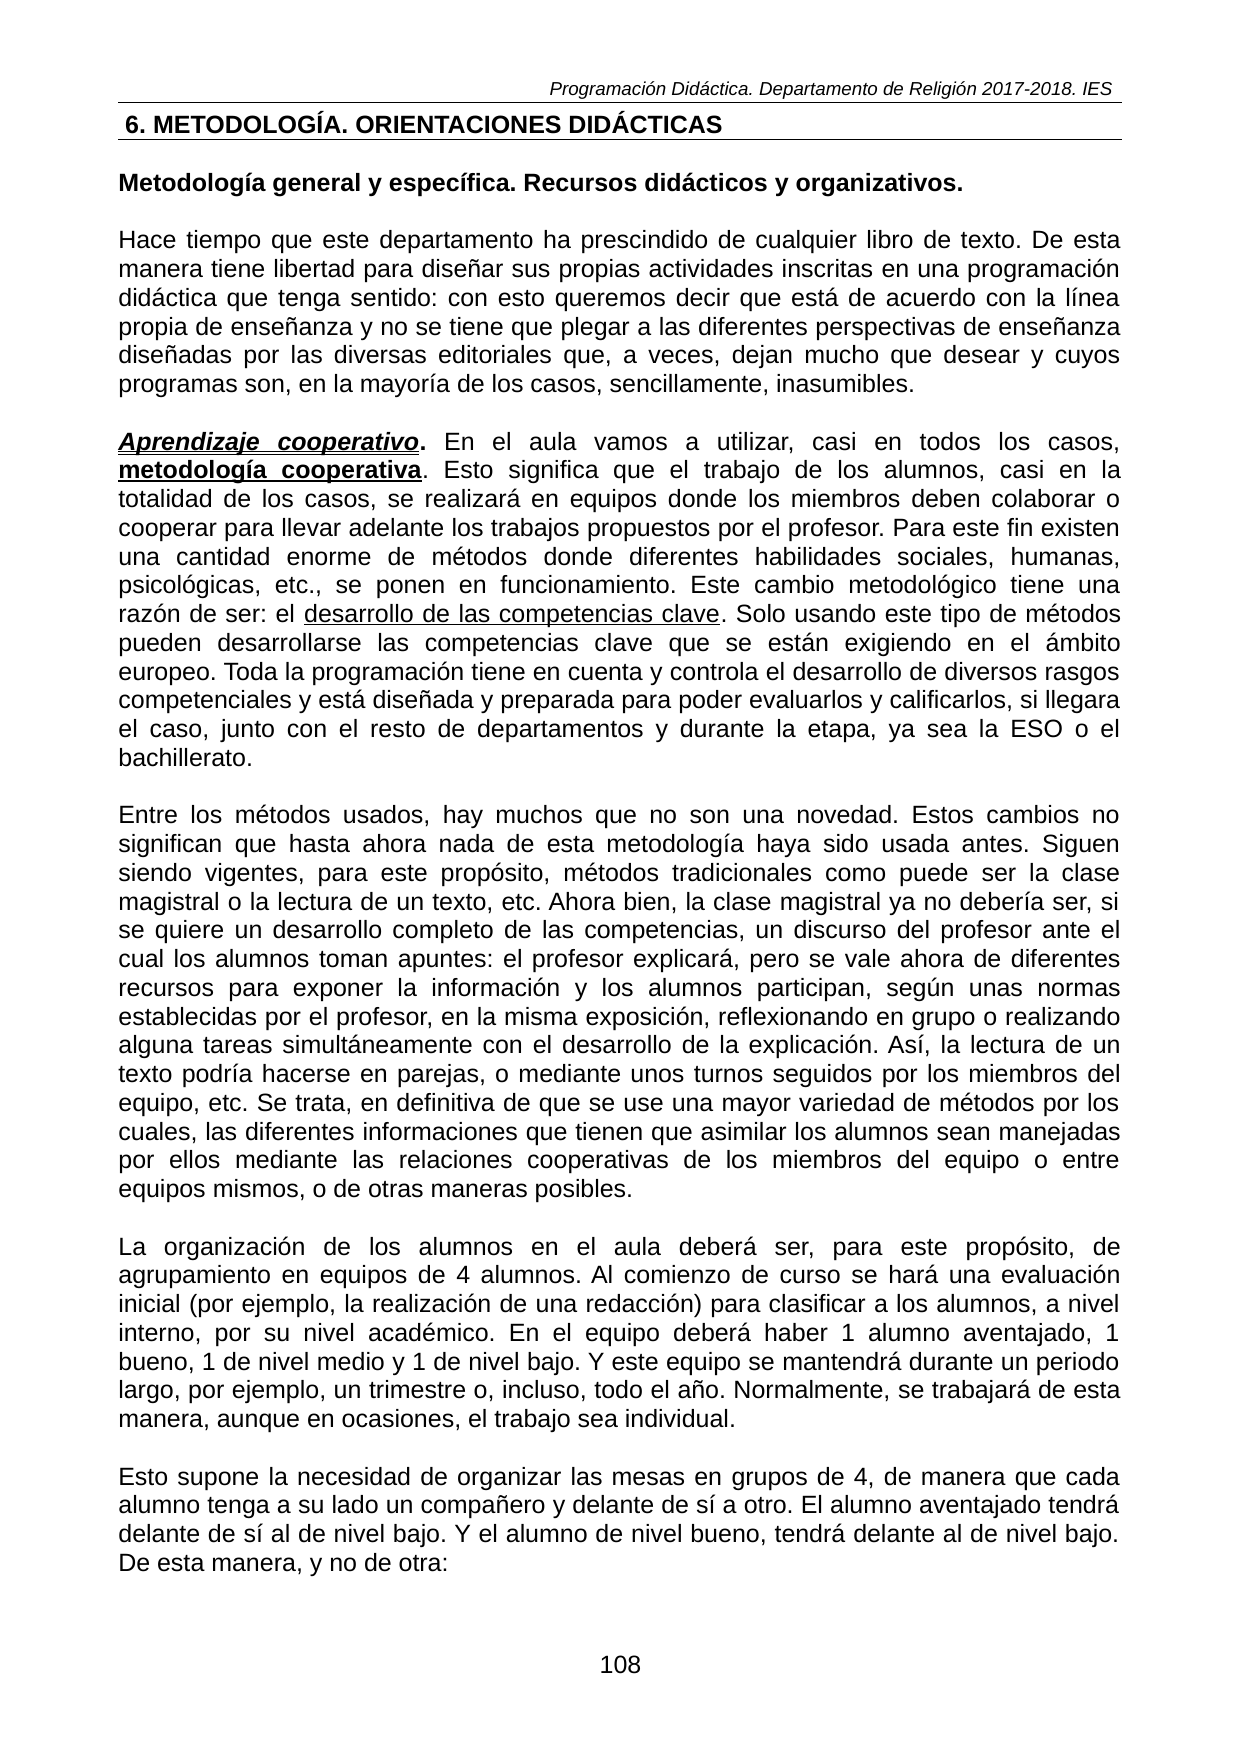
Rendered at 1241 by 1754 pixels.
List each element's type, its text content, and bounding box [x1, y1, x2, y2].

text Hace tiempo que este departamento ha prescindido de cualquier libro de texto. De esta manera tiene libertad para diseñar sus propias actividades inscritas en una programación didáctica que tenga sentido: con esto queremos decir que está de acuerdo con la línea propia de enseñanza y no se tiene que plegar a las diferentes perspectivas de enseñanza diseñadas por las diversas editoriales que, a veces, dejan mucho que desear y cuyos programas son, en la mayoría de los casos, sencillamente, inasumibles. [118, 226, 1122, 398]
text La organización de los alumnos en el aula deberá ser, para este propósito, de agrupamiento en equipos de 4 alumnos. Al comienzo de curso se hará una evaluación inicial (por ejemplo, la realización de una redacción) para clasificar a los alumnos, a nivel interno, por su nivel académico. En el equipo deberá haber 1 alumno aventajado, 1 bueno, 1 de nivel medio y 1 de nivel bajo. Y este equipo se mantendrá durante un periodo largo, por ejemplo, un trimestre o, incluso, todo el año. Normalmente, se trabajará de esta manera, aunque en ocasiones, el trabajo sea individual. [118, 1232, 1122, 1433]
text Metodología general y específica. Recursos didácticos y organizativos. [118, 168, 1122, 197]
text Entre los métodos usados, hay muchos que no son una novedad. Estos cambios no significan que hasta ahora nada de esta metodología haya sido usada antes. Siguen siendo vigentes, para este propósito, métodos tradicionales como puede ser la clase magistral o la lectura de un texto, etc. Ahora bien, la clase magistral ya no debería ser, si se quiere un desarrollo completo de las competencias, un discurso del profesor ante el cual los alumnos toman apuntes: el profesor explicará, pero se vale ahora de diferentes recursos para exponer la información y los alumnos participan, según unas normas establecidas por el profesor, en la misma exposición, reflexionando en grupo o realizando alguna tareas simultáneamente con el desarrollo de la explicación. Así, la lectura de un texto podría hacerse en parejas, o mediante unos turnos seguidos por los miembros del equipo, etc. Se trata, en definitiva de que se use una mayor variedad de métodos por los cuales, las diferentes informaciones que tienen que asimilar los alumnos sean manejadas por ellos mediante las relaciones cooperativas de los miembros del equipo o entre equipos mismos, o de otras maneras posibles. [118, 801, 1122, 1203]
text Esto supone la necesidad de organizar las mesas en grupos de 4, de manera que cada alumno tenga a su lado un compañero y delante de sí a otro. El alumno aventajado tendrá delante de sí al de nivel bajo. Y el alumno de nivel bueno, tendrá delante al de nivel bajo. De esta manera, y no de otra: [118, 1462, 1122, 1577]
list METODOLOGÍA. ORIENTACIONES DIDÁCTICAS [118, 110, 1122, 139]
text Aprendizaje cooperativo. En el aula vamos a utilizar, casi en todos los casos, metodología cooperativa. Esto significa que el trabajo de los alumnos, casi en la totalidad de los casos, se realizará en equipos donde los miembros deben colaborar o cooperar para llevar adelante los trabajos propuestos por el profesor. Para este fin existen una cantidad enorme de métodos donde diferentes habilidades sociales, humanas, psicológicas, etc., se ponen en funcionamiento. Este cambio metodológico tiene una razón de ser: el desarrollo de las competencias clave. Solo usando este tipo de métodos pueden desarrollarse las competencias clave que se están exigiendo en el ámbito europeo. Toda la programación tiene en cuenta y controla el desarrollo de diversos rasgos competenciales y está diseñada y preparada para poder evaluarlos y calificarlos, si llegara el caso, junto con el resto de departamentos y durante la etapa, ya sea la ESO o el bachillerato. [118, 427, 1122, 772]
